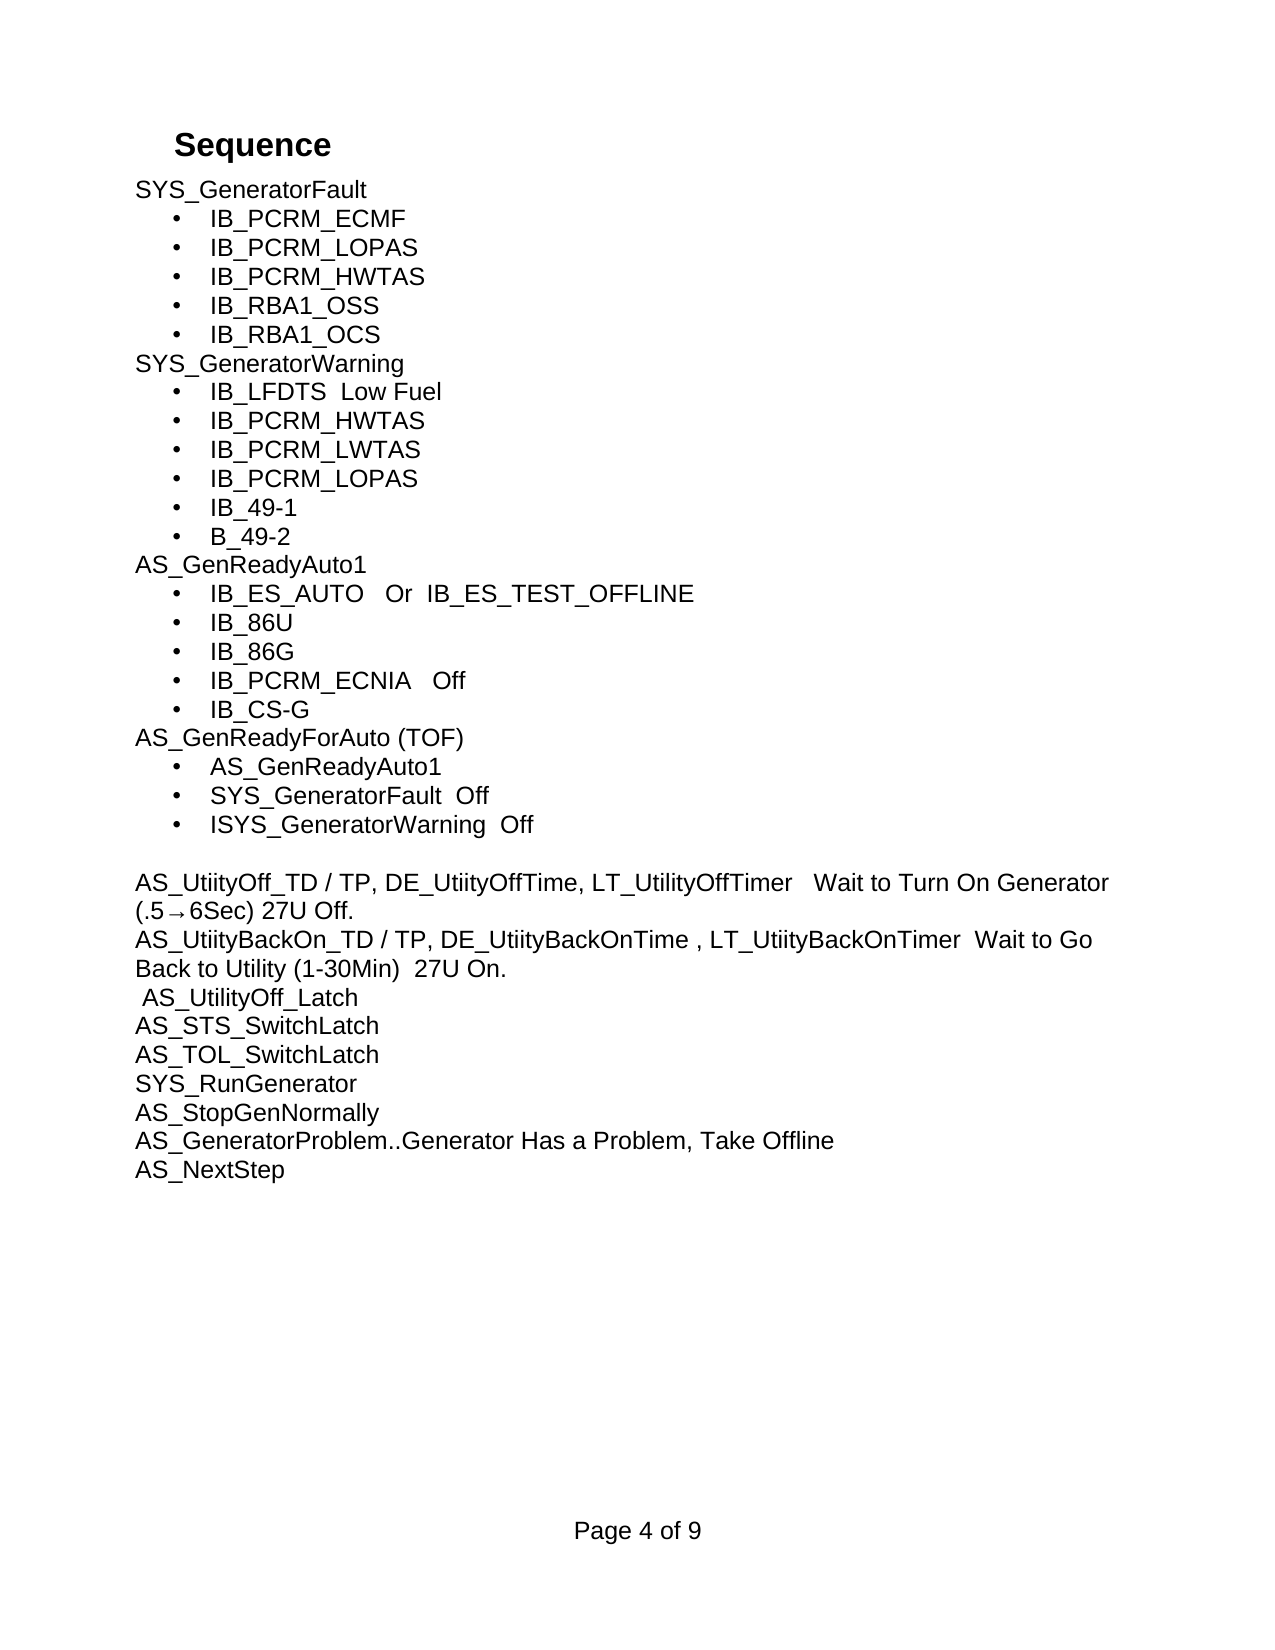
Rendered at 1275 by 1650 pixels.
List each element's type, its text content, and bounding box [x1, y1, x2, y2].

text AS_STS_SwitchLatch [135, 1011, 1140, 1040]
text SYS_GeneratorWarning [135, 348, 1140, 377]
subtitle Sequence [174, 124, 1140, 163]
list IB_86G [172, 637, 1140, 666]
text SYS_GeneratorFault [135, 176, 1140, 204]
text AS_GenReadyAuto1 [135, 550, 1140, 579]
text SYS_RunGenerator [135, 1069, 1140, 1097]
list IB_PCRM_HWTAS [172, 406, 1140, 435]
list IB_86U [172, 608, 1140, 637]
list IB_LFDTS Low Fuel [172, 377, 1140, 406]
text AS_UtiityBackOn_TD / TP, DE_UtiityBackOnTime , LT_UtiityBackOnTimer Wait to Go Back to Utility (1-30Min) 27U On. [135, 925, 1140, 982]
text AS_StopGenNormally [135, 1097, 1140, 1126]
text AS_UtilityOff_Latch [135, 982, 1140, 1011]
list ISYS_GeneratorWarning Off [172, 810, 1140, 839]
list IB_RBA1_OSS [172, 291, 1140, 320]
text AS_GeneratorProblem..Generator Has a Problem, Take Offline [135, 1126, 1140, 1155]
list IB_PCRM_LWTAS [172, 435, 1140, 464]
list IB_PCRM_LOPAS [172, 233, 1140, 262]
list SYS_GeneratorFault Off [172, 781, 1140, 810]
list IB_RBA1_OCS [172, 320, 1140, 348]
list IB_PCRM_ECNIA Off [172, 666, 1140, 694]
list IB_PCRM_HWTAS [172, 262, 1140, 291]
list IB_PCRM_ECMF [172, 204, 1140, 233]
text AS_TOL_SwitchLatch [135, 1040, 1140, 1069]
text AS_GenReadyForAuto (TOF) [135, 723, 1140, 752]
list IB_49-1 [172, 493, 1140, 522]
text AS_NextStep [135, 1155, 1140, 1184]
list IB_CS-G [172, 694, 1140, 723]
list IB_PCRM_LOPAS [172, 464, 1140, 493]
list IB_ES_AUTO Or IB_ES_TEST_OFFLINE [172, 579, 1140, 608]
list B_49-2 [172, 522, 1140, 550]
list AS_GenReadyAuto1 [172, 752, 1140, 781]
text AS_UtiityOff_TD / TP, DE_UtiityOffTime, LT_UtilityOffTimer Wait to Turn On Generator (.5→6Sec) 27U Off. [135, 867, 1140, 925]
